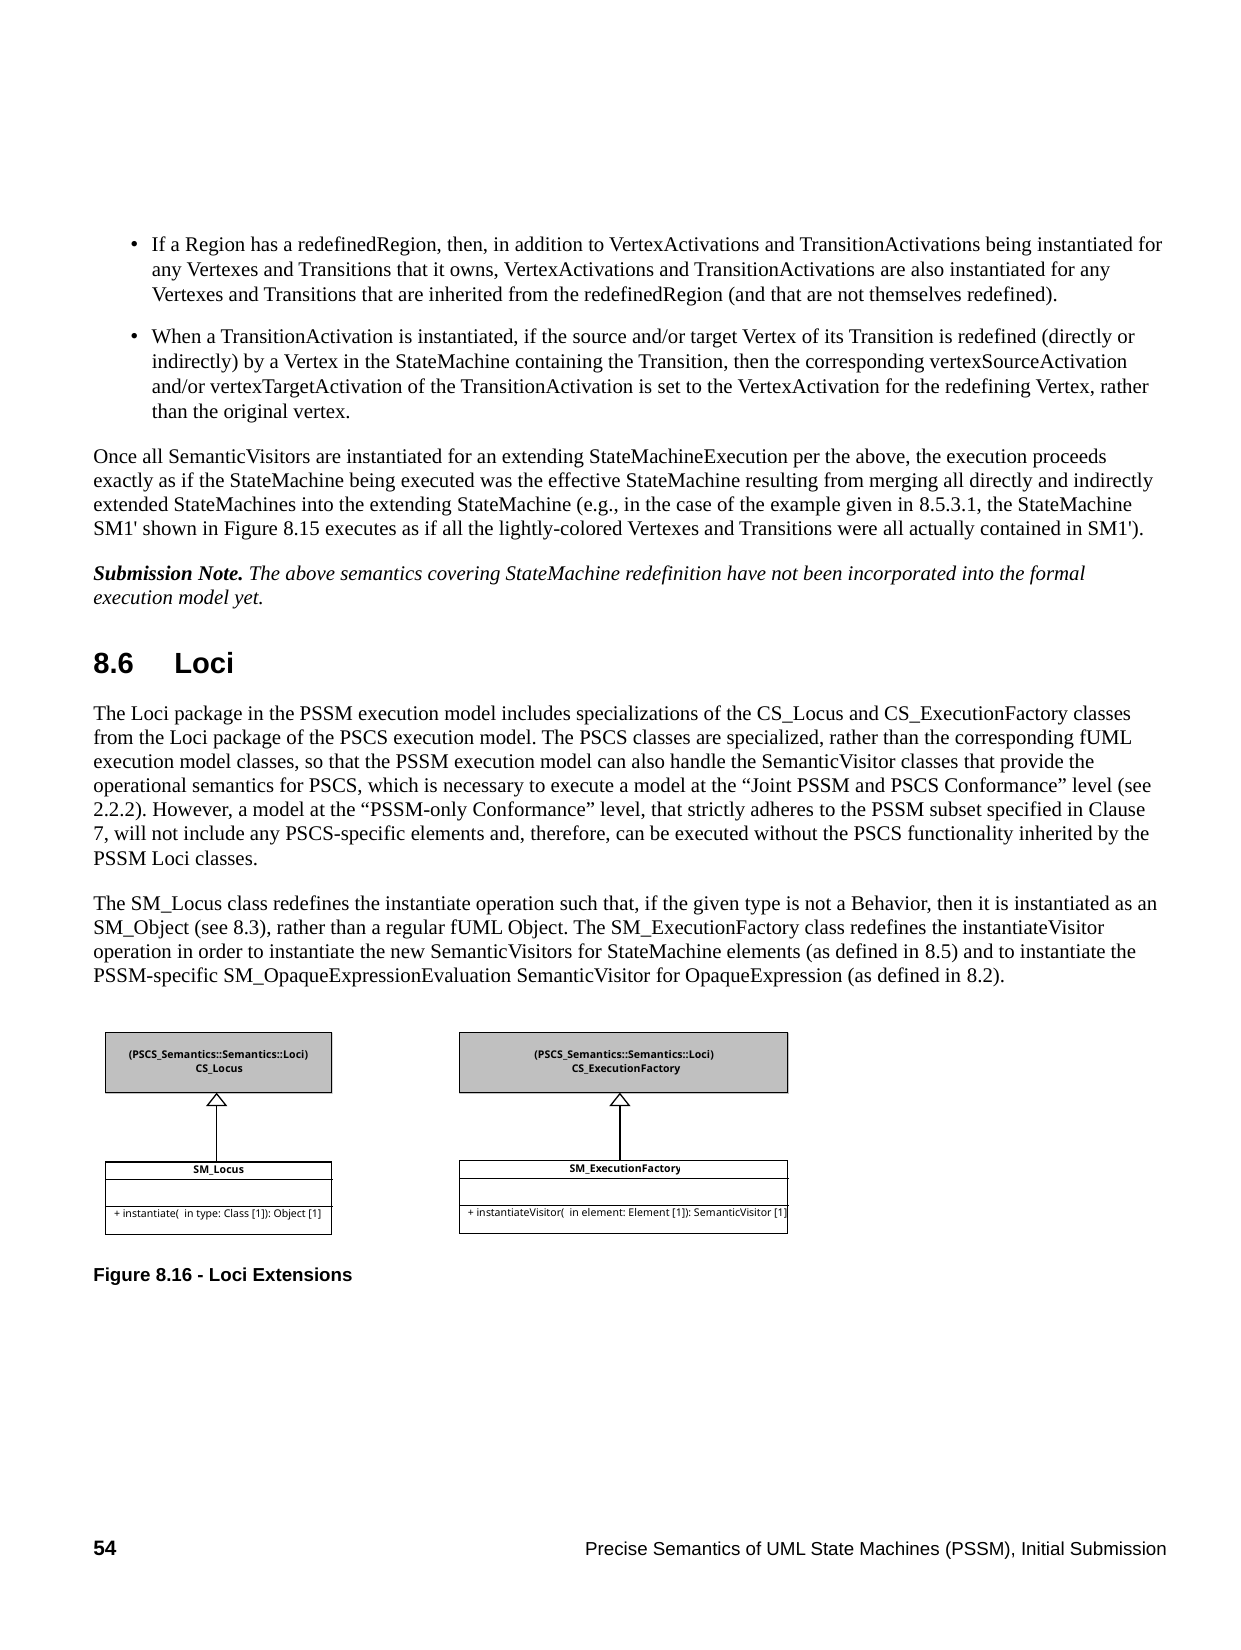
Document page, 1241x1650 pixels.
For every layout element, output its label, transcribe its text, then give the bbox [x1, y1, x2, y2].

list When a TransitionActivation is instantiated, if the source and/or target Vertex of its Transition is redefined (directly or indirectly) by a Vertex in the StateMachine containing the Transition, then the corresponding vertexSourceActivation and/or vertexTargetActivation of the TransitionActivation is set to the VertexActivation for the redefining Vertex, rather than the original vertex. [131, 323, 1164, 423]
subtitle Loci [93, 644, 1164, 680]
list If a Region has a redefinedRegion, then, in addition to VertexActivations and TransitionActivations being instantiated for any Vertexes and Transitions that it owns, VertexActivations and TransitionActivations are also instantiated for any Vertexes and Transitions that are inherited from the redefinedRegion (and that are not themselves redefined). [131, 231, 1164, 306]
text Once all SemanticVisitors are instantiated for an extending StateMachineExecution per the above, the execution proceeds exactly as if the StateMachine being executed was the effective StateMachine resulting from merging all directly and indirectly extended StateMachines into the extending StateMachine (e.g., in the case of the example given in 8.5.3.1, the StateMachine SM1' shown in Figure 8.15 executes as if all the lightly-colored Vertexes and Transitions were all actually contained in SM1'). [93, 444, 1164, 540]
text The SM_Locus class redefines the instantiate operation such that, if the given type is not a Behavior, then it is instantiated as an SM_Object (see 8.3), rather than a regular fUML Object. The SM_ExecutionFactory class redefines the instantiateVisitor operation in order to instantiate the new SemanticVisitors for StateMachine elements (as defined in 8.5) and to instantiate the PSSM-specific SM_OpaqueExpressionEvaluation SemanticVisitor for OpaqueExpression (as defined in 8.2). [93, 891, 1164, 987]
text Figure 8.16 - Loci Extensions [93, 1264, 903, 1286]
text The Loci package in the PSSM execution model includes specializations of the CS_Locus and CS_ExecutionFactory classes from the Loci package of the PSCS execution model. The PSCS classes are specialized, rather than the corresponding fUML execution model classes, so that the PSSM execution model can also handle the SemanticVisitor classes that provide the operational semantics for PSCS, which is necessary to execute a model at the “Joint PSSM and PSCS Conformance” level (see 2.2.2). However, a model at the “PSSM-only Conformance” level, that strictly adheres to the PSSM subset specified in Clause 7, will not include any PSCS-specific elements and, therefore, can be executed without the PSCS functionality inherited by the PSSM Loci classes. [93, 701, 1164, 869]
text Submission Note. The above semantics covering StateMachine redefinition have not been incorporated into the formal execution model yet. [93, 561, 1164, 609]
